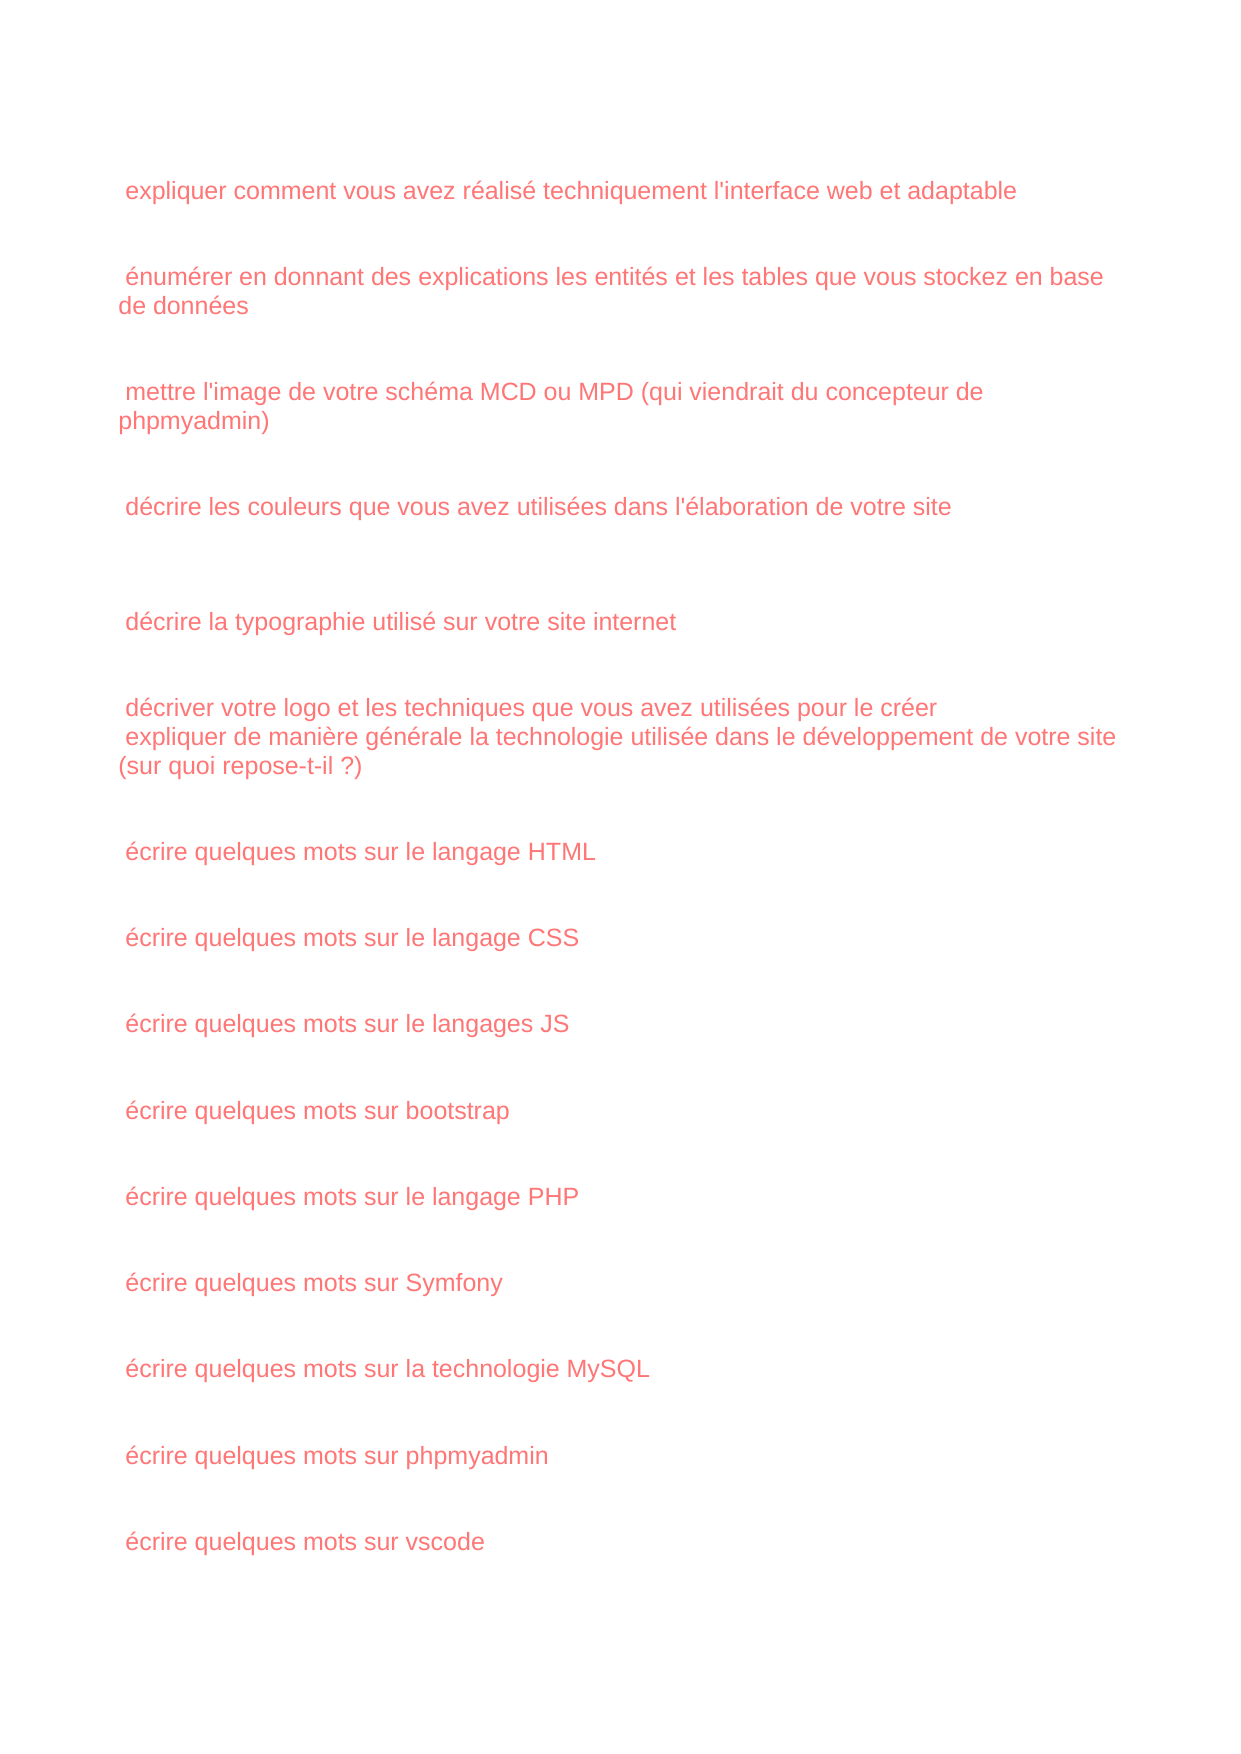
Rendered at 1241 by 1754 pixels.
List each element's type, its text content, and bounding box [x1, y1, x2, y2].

text expliquer comment vous avez réalisé techniquement l'interface web et adaptable [118, 176, 1122, 204]
text écrire quelques mots sur le langage HTML [118, 837, 1122, 866]
text écrire quelques mots sur bootstrap [118, 1096, 1122, 1124]
text décrire la typographie utilisé sur votre site internet [118, 607, 1122, 636]
text écrire quelques mots sur la technologie MySQL [118, 1354, 1122, 1383]
text décrire les couleurs que vous avez utilisées dans l'élaboration de votre site [118, 492, 1122, 521]
text écrire quelques mots sur le langages JS [118, 1009, 1122, 1038]
text écrire quelques mots sur le langage PHP [118, 1182, 1122, 1211]
text mettre l'image de votre schéma MCD ou MPD (qui viendrait du concepteur de phpmyadmin) [118, 377, 1122, 434]
text décriver votre logo et les techniques que vous avez utilisées pour le créer [118, 693, 1122, 722]
text expliquer de manière générale la technologie utilisée dans le développement de votre site (sur quoi repose-t-il ?) [118, 722, 1122, 779]
text écrire quelques mots sur Symfony [118, 1268, 1122, 1297]
text écrire quelques mots sur vscode [118, 1527, 1122, 1556]
text énumérer en donnant des explications les entités et les tables que vous stockez en base de données [118, 262, 1122, 319]
text écrire quelques mots sur le langage CSS [118, 923, 1122, 952]
text écrire quelques mots sur phpmyadmin [118, 1441, 1122, 1469]
